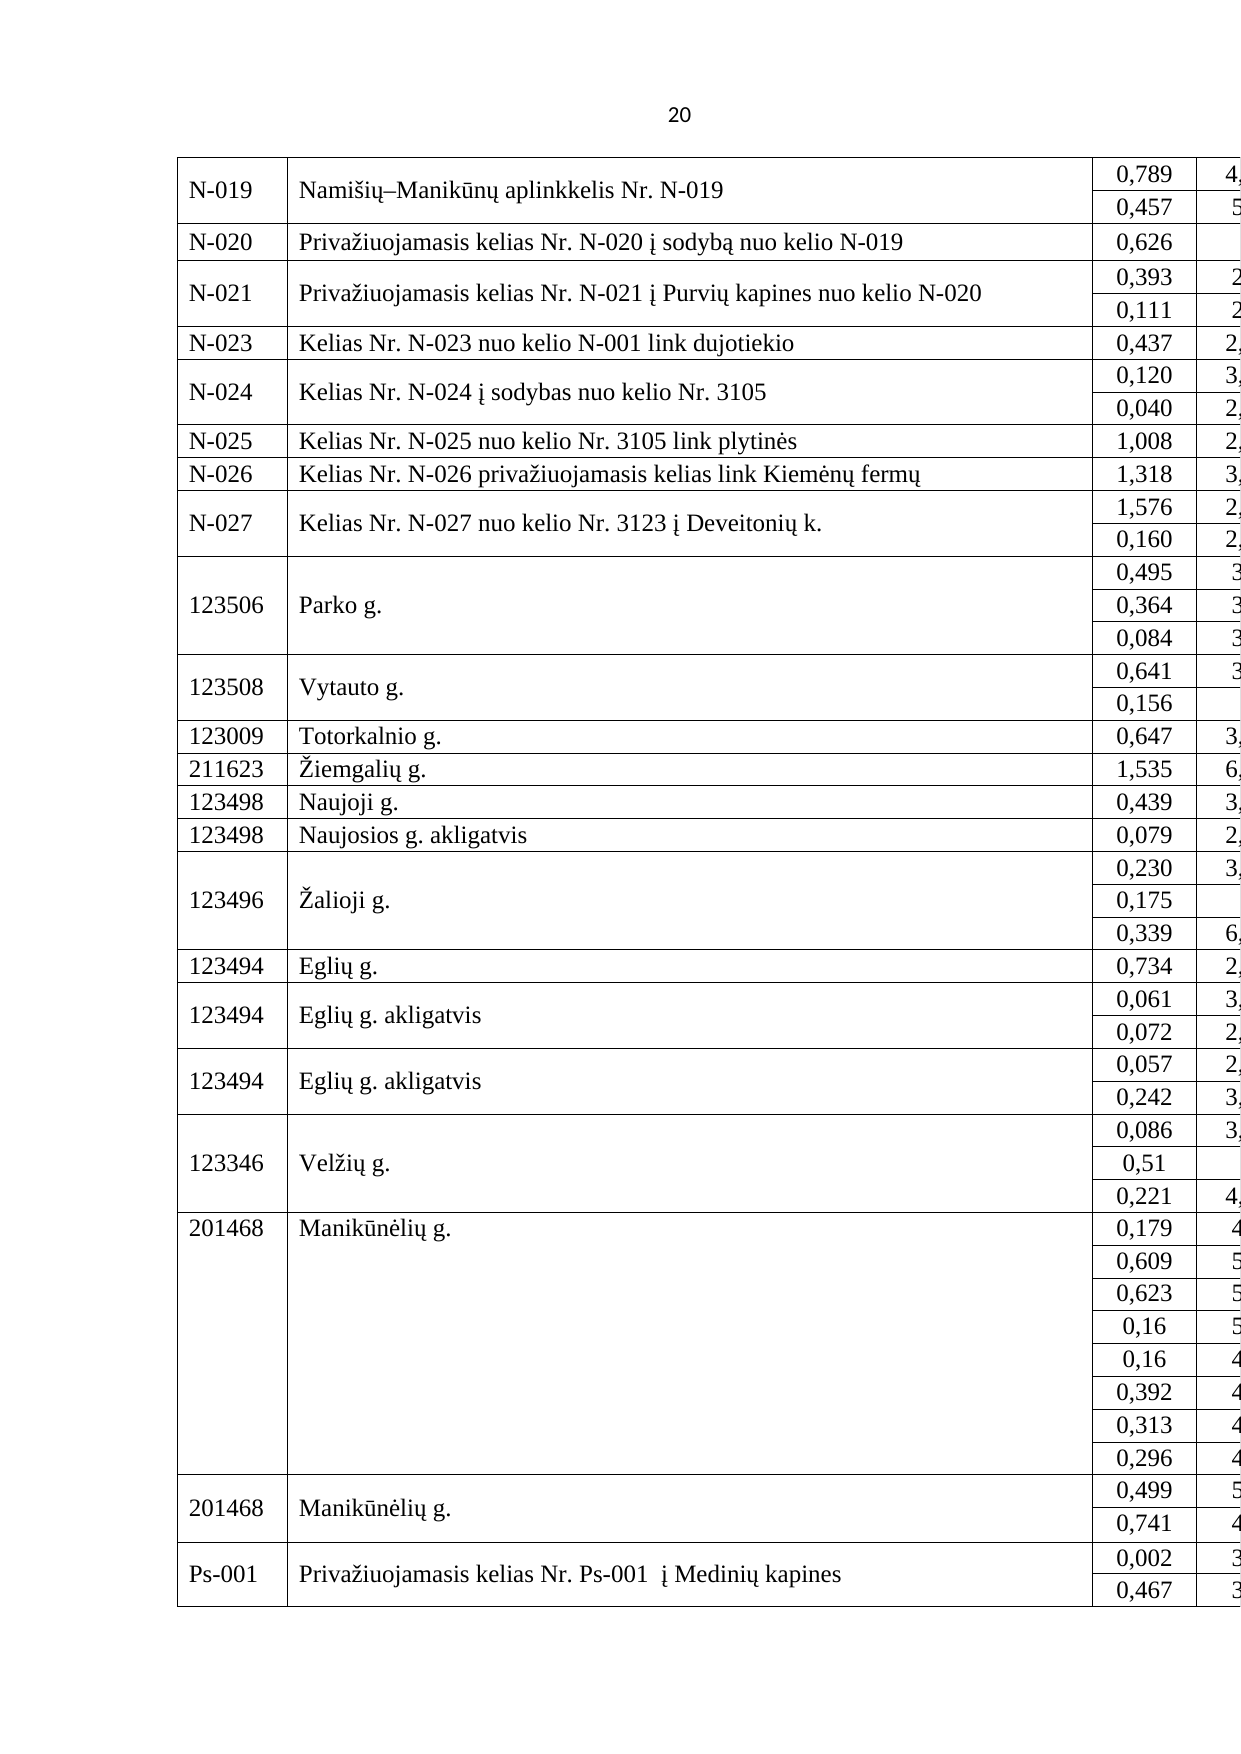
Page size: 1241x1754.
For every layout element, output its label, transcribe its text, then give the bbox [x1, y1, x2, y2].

table_cell 3 [1197, 688, 1240, 720]
table_cell 0,741 [1093, 1508, 1196, 1542]
table_cell 4,85 [1197, 158, 1240, 190]
table_cell 0,057 [1093, 1049, 1196, 1081]
table_cell 5,2 [1197, 1246, 1240, 1277]
table_cell 3,1 [1197, 590, 1240, 621]
table_cell 123494 [178, 983, 287, 1048]
table_cell N-026 [178, 458, 287, 490]
table_cell 0,437 [1093, 327, 1196, 359]
table_cell 3,28 [1197, 786, 1240, 818]
table_cell 4 [1197, 1147, 1240, 1179]
table_cell 3,2 [1197, 1574, 1240, 1606]
table_cell Totorkalnio g. [288, 721, 1092, 752]
table_cell Kelias Nr. N-027 nuo kelio Nr. 3123 į Deveitonių k. [288, 491, 1092, 556]
table_cell 2,99 [1197, 1049, 1240, 1081]
table_cell 0,156 [1093, 688, 1196, 720]
table_cell 0,393 [1093, 261, 1196, 293]
table_cell 0,339 [1093, 918, 1196, 949]
table_cell Manikūnėlių g. [288, 1475, 1092, 1542]
table_cell N-020 [178, 224, 287, 260]
table_cell 2,4 [1197, 261, 1240, 293]
table_cell 4 [1197, 224, 1240, 260]
table_cell 0,467 [1093, 1574, 1196, 1606]
table_cell 2,98 [1197, 1016, 1240, 1048]
table_cell 2,93 [1197, 950, 1240, 982]
table_cell 1,576 [1093, 491, 1196, 523]
table_cell 0,364 [1093, 590, 1196, 621]
table_cell Kelias Nr. N-025 nuo kelio Nr. 3105 link plytinės [288, 425, 1092, 457]
table_cell 0,499 [1093, 1475, 1196, 1507]
table_cell 2,52 [1197, 393, 1240, 424]
table_cell 0,230 [1093, 852, 1196, 884]
table_cell 5,3 [1197, 1475, 1240, 1507]
table_cell 0,221 [1093, 1180, 1196, 1212]
table_cell 2,74 [1197, 819, 1240, 851]
table_cell 3,04 [1197, 360, 1240, 392]
table_cell 123506 [178, 557, 287, 654]
table_cell 123498 [178, 819, 287, 851]
table_cell 0,084 [1093, 622, 1196, 654]
table_cell 4,1 [1197, 1377, 1240, 1409]
table_cell 0,160 [1093, 524, 1196, 556]
table_cell 123346 [178, 1115, 287, 1212]
table_cell 5,6 [1197, 1311, 1240, 1343]
table_cell 4,4 [1197, 1508, 1240, 1542]
table_cell 0,072 [1093, 1016, 1196, 1048]
table_cell 0,439 [1093, 786, 1196, 818]
table_cell Naujosios g. akligatvis [288, 819, 1092, 851]
table_cell 4,2 [1197, 1344, 1240, 1376]
table_cell 1,318 [1093, 458, 1196, 490]
table_cell 3,6 [1197, 557, 1240, 588]
table_cell 123494 [178, 1049, 287, 1113]
table_cell 4,4 [1197, 1213, 1240, 1245]
table_cell 1,008 [1093, 425, 1196, 457]
table_cell 0,623 [1093, 1279, 1196, 1310]
table_cell 0,641 [1093, 655, 1196, 687]
table_cell 0,175 [1093, 885, 1196, 917]
table_cell 0,789 [1093, 158, 1196, 190]
table_cell 3,2 [1197, 1543, 1240, 1573]
table_cell 201468 [178, 1475, 287, 1542]
table_cell 3,16 [1197, 983, 1240, 1015]
table_cell Eglių g. [288, 950, 1092, 982]
table_cell 1,535 [1093, 754, 1196, 785]
table_cell 0,16 [1093, 1311, 1196, 1343]
table_cell 0,495 [1093, 557, 1196, 588]
table_cell 2,44 [1197, 491, 1240, 523]
table_cell 3,81 [1197, 1082, 1240, 1113]
table_cell 123009 [178, 721, 287, 752]
table_cell 211623 [178, 754, 287, 785]
table_cell N-025 [178, 425, 287, 457]
table_cell Žalioji g. [288, 852, 1092, 949]
table_cell N-024 [178, 360, 287, 424]
table_cell Kelias Nr. N-023 nuo kelio N-001 link dujotiekio [288, 327, 1092, 359]
table_cell 4,5 [1197, 1410, 1240, 1442]
table_cell N-023 [178, 327, 287, 359]
table_cell 3,76 [1197, 458, 1240, 490]
table_cell 6,23 [1197, 918, 1240, 949]
table_cell 0,734 [1093, 950, 1196, 982]
table_cell Parko g. [288, 557, 1092, 654]
table_cell 0,111 [1093, 294, 1196, 326]
table_cell 2,65 [1197, 327, 1240, 359]
table_cell 2,29 [1197, 524, 1240, 556]
table_cell 2,8 [1197, 294, 1240, 326]
table_cell Kelias Nr. N-024 į sodybas nuo kelio Nr. 3105 [288, 360, 1092, 424]
table_cell 0,16 [1093, 1344, 1196, 1376]
table_cell 3,74 [1197, 1115, 1240, 1146]
table_cell Eglių g. akligatvis [288, 1049, 1092, 1113]
table_cell 0,609 [1093, 1246, 1196, 1277]
table_cell 0,079 [1093, 819, 1196, 851]
table_cell 3,2 [1197, 655, 1240, 687]
table_cell 0,647 [1093, 721, 1196, 752]
table_cell 2,16 [1197, 425, 1240, 457]
table_cell Eglių g. akligatvis [288, 983, 1092, 1048]
table_cell 0,313 [1093, 1410, 1196, 1442]
table_cell N-019 [178, 158, 287, 223]
table_cell 0,392 [1093, 1377, 1196, 1409]
table_cell 5,2 [1197, 191, 1240, 223]
table_cell Ps-001 [178, 1543, 287, 1606]
table_cell Manikūnėlių g. [288, 1213, 1092, 1474]
table_cell Žiemgalių g. [288, 754, 1092, 785]
table_cell 0,086 [1093, 1115, 1196, 1146]
table_cell 123494 [178, 950, 287, 982]
table_cell 5,2 [1197, 1279, 1240, 1310]
table_cell 4,25 [1197, 1180, 1240, 1212]
table_cell Velžių g. [288, 1115, 1092, 1212]
table_cell 201468 [178, 1213, 287, 1474]
table_cell Privažiuojamasis kelias Nr. Ps-001 į Medinių kapines [288, 1543, 1092, 1606]
table_cell N-021 [178, 261, 287, 326]
table_cell Privažiuojamasis kelias Nr. N-020 į sodybą nuo kelio N-019 [288, 224, 1092, 260]
table_cell 123508 [178, 655, 287, 720]
table_cell Kelias Nr. N-026 privažiuojamasis kelias link Kiemėnų fermų [288, 458, 1092, 490]
table_cell Privažiuojamasis kelias Nr. N-021 į Purvių kapines nuo kelio N-020 [288, 261, 1092, 326]
table_cell 0,061 [1093, 983, 1196, 1015]
table_cell 123496 [178, 852, 287, 949]
table_cell 0,002 [1093, 1543, 1196, 1573]
table_cell 0,626 [1093, 224, 1196, 260]
table_cell 123498 [178, 786, 287, 818]
table_cell 0,51 [1093, 1147, 1196, 1179]
table_cell 4 [1197, 885, 1240, 917]
table_cell N-027 [178, 491, 287, 556]
table_cell 0,296 [1093, 1443, 1196, 1474]
table_cell 0,040 [1093, 393, 1196, 424]
table_cell 3,98 [1197, 852, 1240, 884]
table_cell Namišių–Manikūnų aplinkkelis Nr. N-019 [288, 158, 1092, 223]
table_cell Vytauto g. [288, 655, 1092, 720]
table_cell Naujoji g. [288, 786, 1092, 818]
table_cell 6,67 [1197, 754, 1240, 785]
table_cell 4,8 [1197, 1443, 1240, 1474]
table_cell 3,07 [1197, 721, 1240, 752]
table_cell 0,120 [1093, 360, 1196, 392]
table_cell 3,2 [1197, 622, 1240, 654]
table_cell 0,457 [1093, 191, 1196, 223]
table_cell 0,179 [1093, 1213, 1196, 1245]
table_cell 0,242 [1093, 1082, 1196, 1113]
